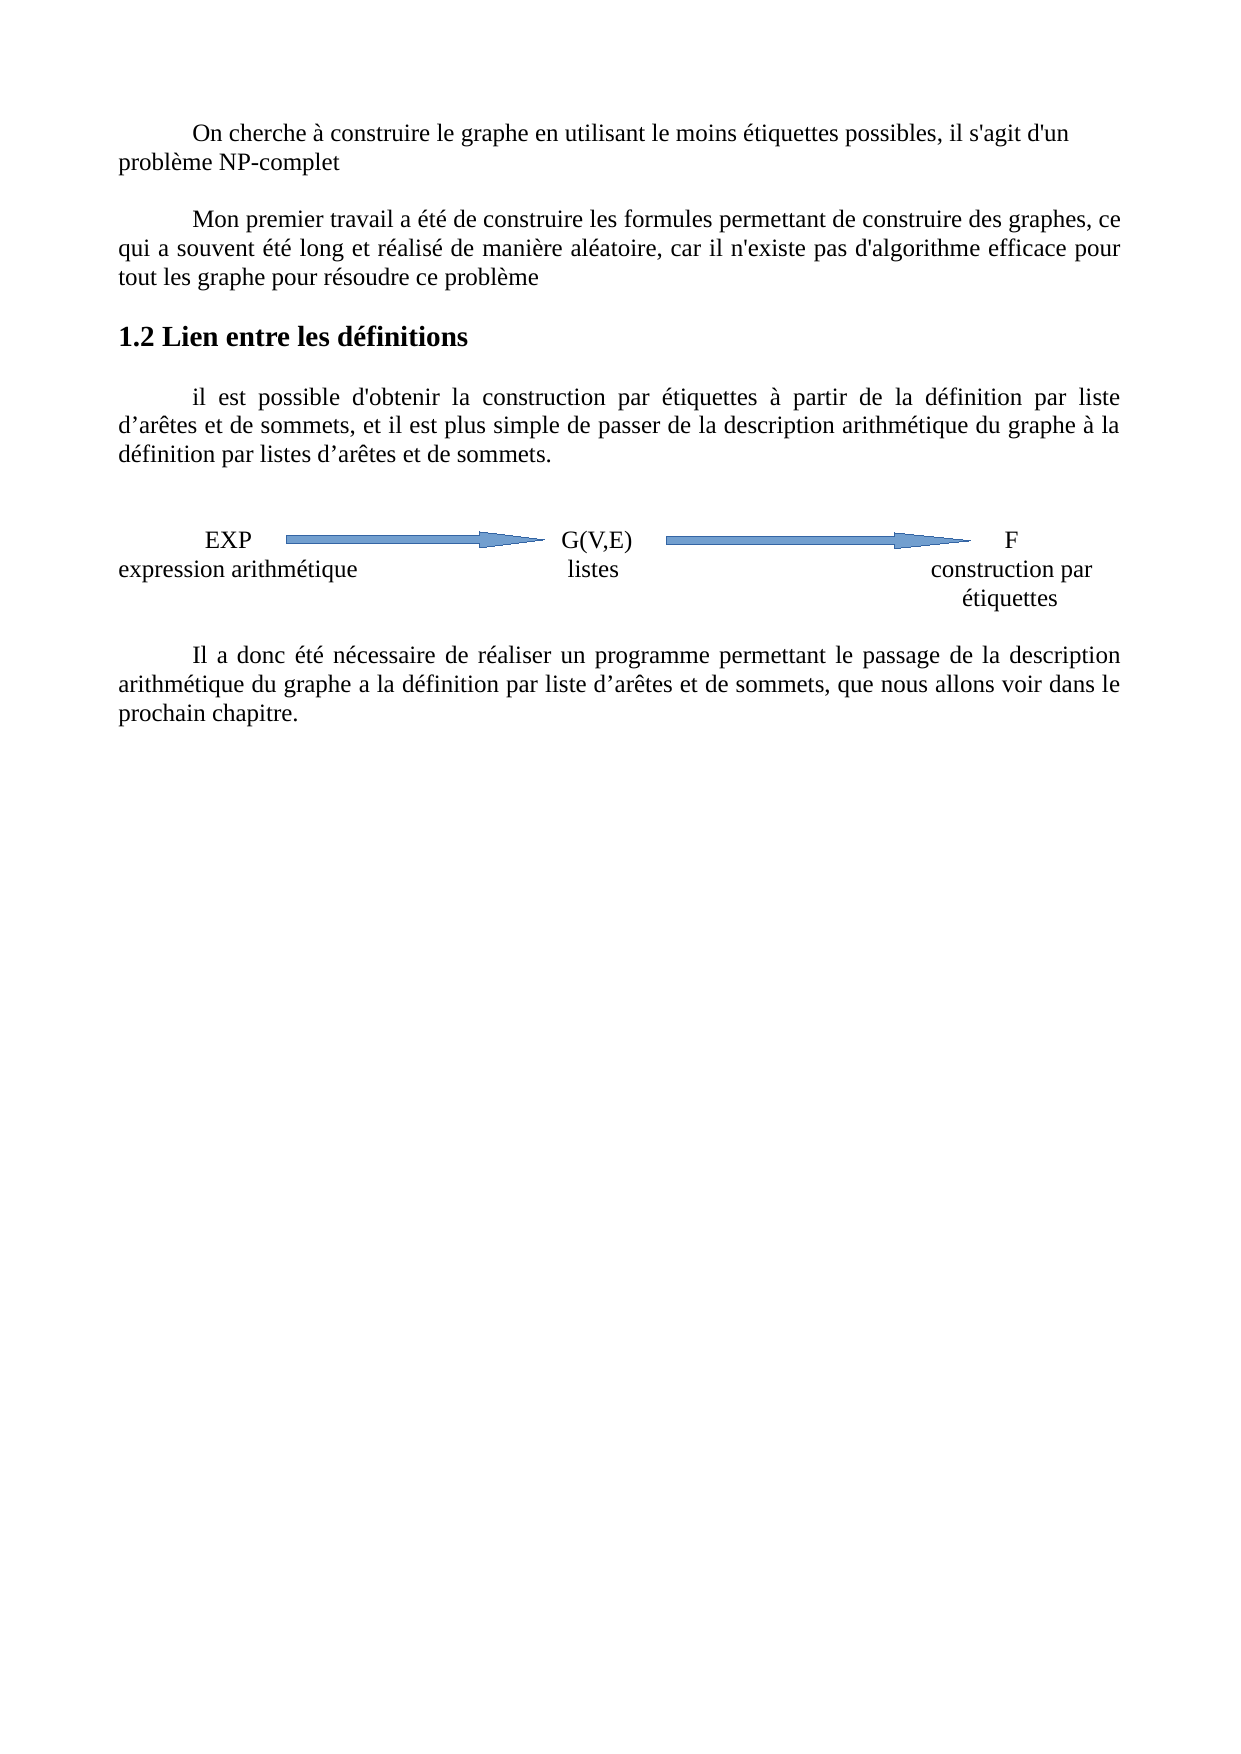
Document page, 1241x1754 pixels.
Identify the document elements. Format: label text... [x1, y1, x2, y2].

text Il a donc été nécessaire de réaliser un programme permettant le passage de la description arithmétique du graphe a la définition par liste d’arêtes et de sommets, que nous allons voir dans le prochain chapitre. [118, 640, 1122, 727]
text 1.2 Lien entre les définitions [118, 319, 1122, 353]
text expression arithmétique listes construction par [118, 554, 1122, 583]
text il est possible d'obtenir la construction par étiquettes à partir de la définition par liste d’arêtes et de sommets, et il est plus simple de passer de la description arithmétique du graphe à la définition par listes d’arêtes et de sommets. [118, 382, 1122, 468]
text étiquettes [118, 583, 1122, 612]
text EXP G(V,E) F [118, 525, 1122, 554]
text Mon premier travail a été de construire les formules permettant de construire des graphes, ce qui a souvent été long et réalisé de manière aléatoire, car il n'existe pas d'algorithme efficace pour tout les graphe pour résoudre ce problème [118, 204, 1122, 291]
text On cherche à construire le graphe en utilisant le moins étiquettes possibles, il s'agit d'un problème NP-complet [118, 118, 1122, 176]
